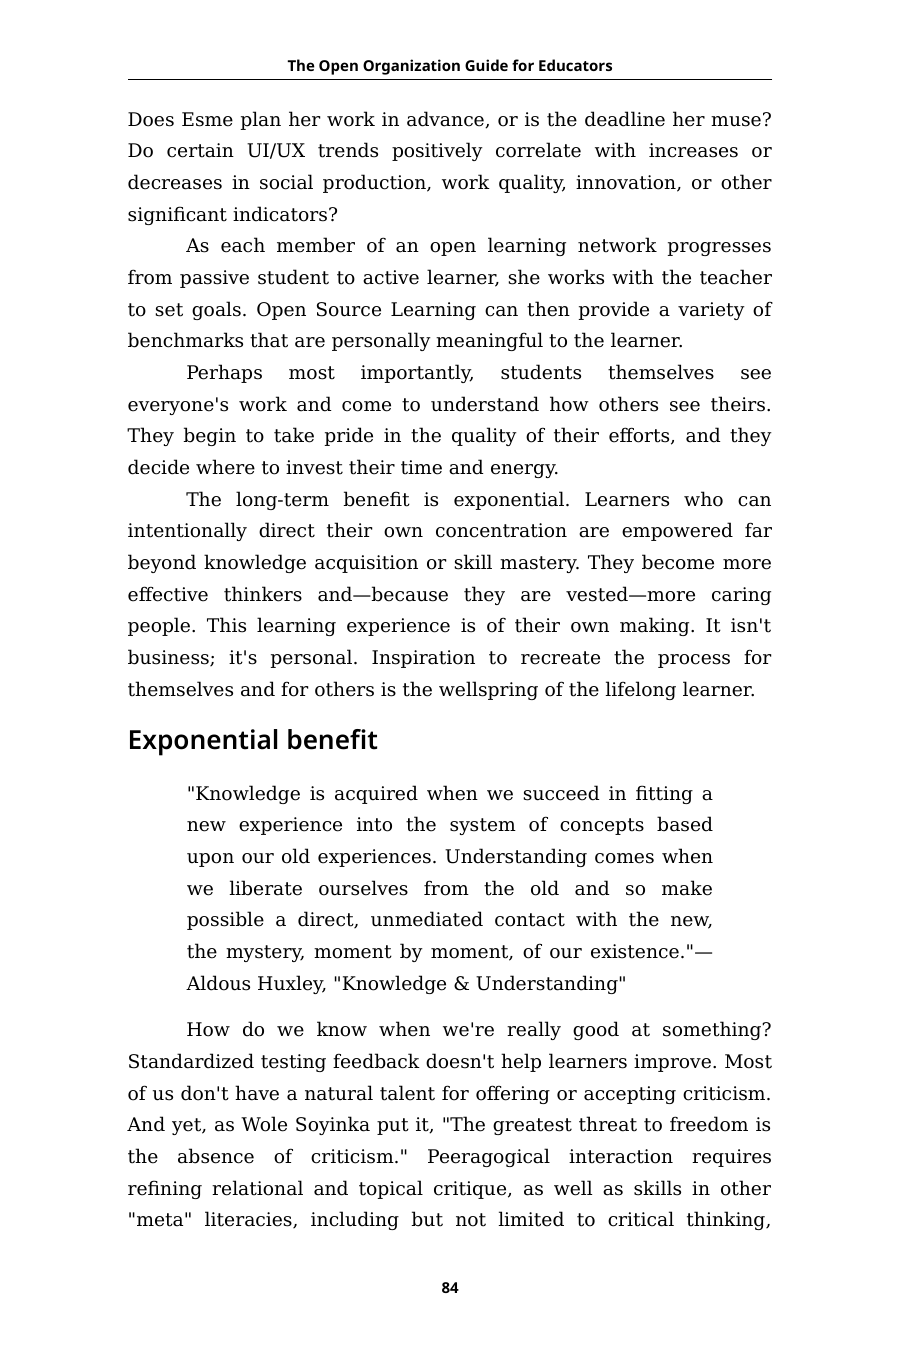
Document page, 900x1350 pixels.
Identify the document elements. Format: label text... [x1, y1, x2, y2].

text "Knowledge is acquired when we succeed in fitting a new experience into the system of concepts based upon our old experiences. Understanding comes when we liberate ourselves from the old and so make possible a direct, unmediated contact with the new, the mystery, moment by moment, of our existence."—Aldous Huxley, "Knowledge & Understanding" [187, 783, 713, 995]
text Does Esme plan her work in advance, or is the deadline her muse? Do certain UI/UX trends positively correlate with increases or decreases in social production, work quality, innovation, or other significant indicators? [127, 109, 772, 226]
text How do we know when we're really good at something? Standardized testing feedback doesn't help learners improve. Most of us don't have a natural talent for offering or accepting criticism. And yet, as Wole Soyinka put it, "The greatest threat to freedom is the absence of criticism." Peeragogical interaction requires refining relational and topical critique, as well as skills in other "meta" literacies, including but not limited to critical thinking, [127, 1019, 772, 1231]
text The long-term benefit is exponential. Learners who can intentionally direct their own concentration are empowered far beyond knowledge acquisition or skill mastery. They become more effective thinkers and—because they are vested—more caring people. This learning experience is of their own making. It isn't business; it's personal. Inspiration to recreate the process for themselves and for others is the wellspring of the lifelong learner. [127, 489, 772, 701]
text As each member of an open learning network progresses from passive student to active learner, she works with the teacher to set goals. Open Source Learning can then provide a variety of benchmarks that are personally meaningful to the learner. [127, 235, 772, 352]
text Perhaps most importantly, students themselves see everyone's work and come to understand how others see theirs. They begin to take pride in the quality of their efforts, and they decide where to invest their time and energy. [127, 362, 772, 479]
subtitle Exponential benefit [127, 725, 772, 755]
